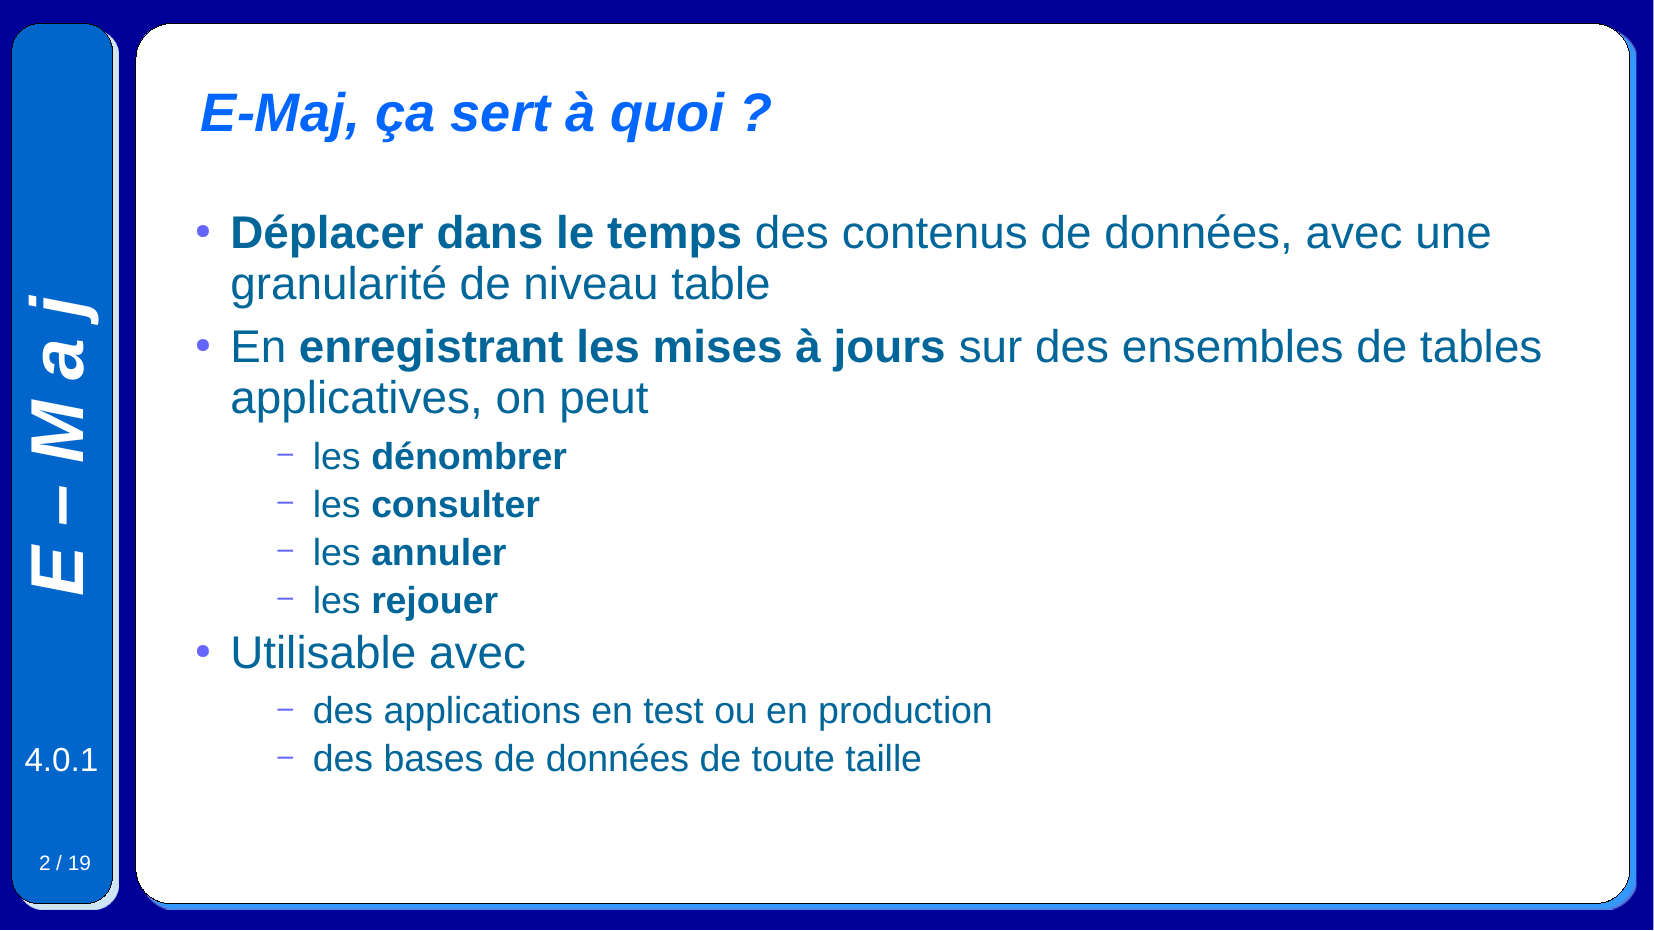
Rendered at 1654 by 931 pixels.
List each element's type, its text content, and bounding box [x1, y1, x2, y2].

title E-Maj, ça sert à quoi ? [200, 34, 1575, 191]
list Déplacer dans le temps des contenus de données, avec une granularité de niveau table En enregistrant les mises à jours sur des ensembles de tables applicatives, on peut les dénombrer les consulter les annuler les rejouer Utilisable avec des applications en test ou en production des bases de données de toute taille [177, 206, 1587, 886]
